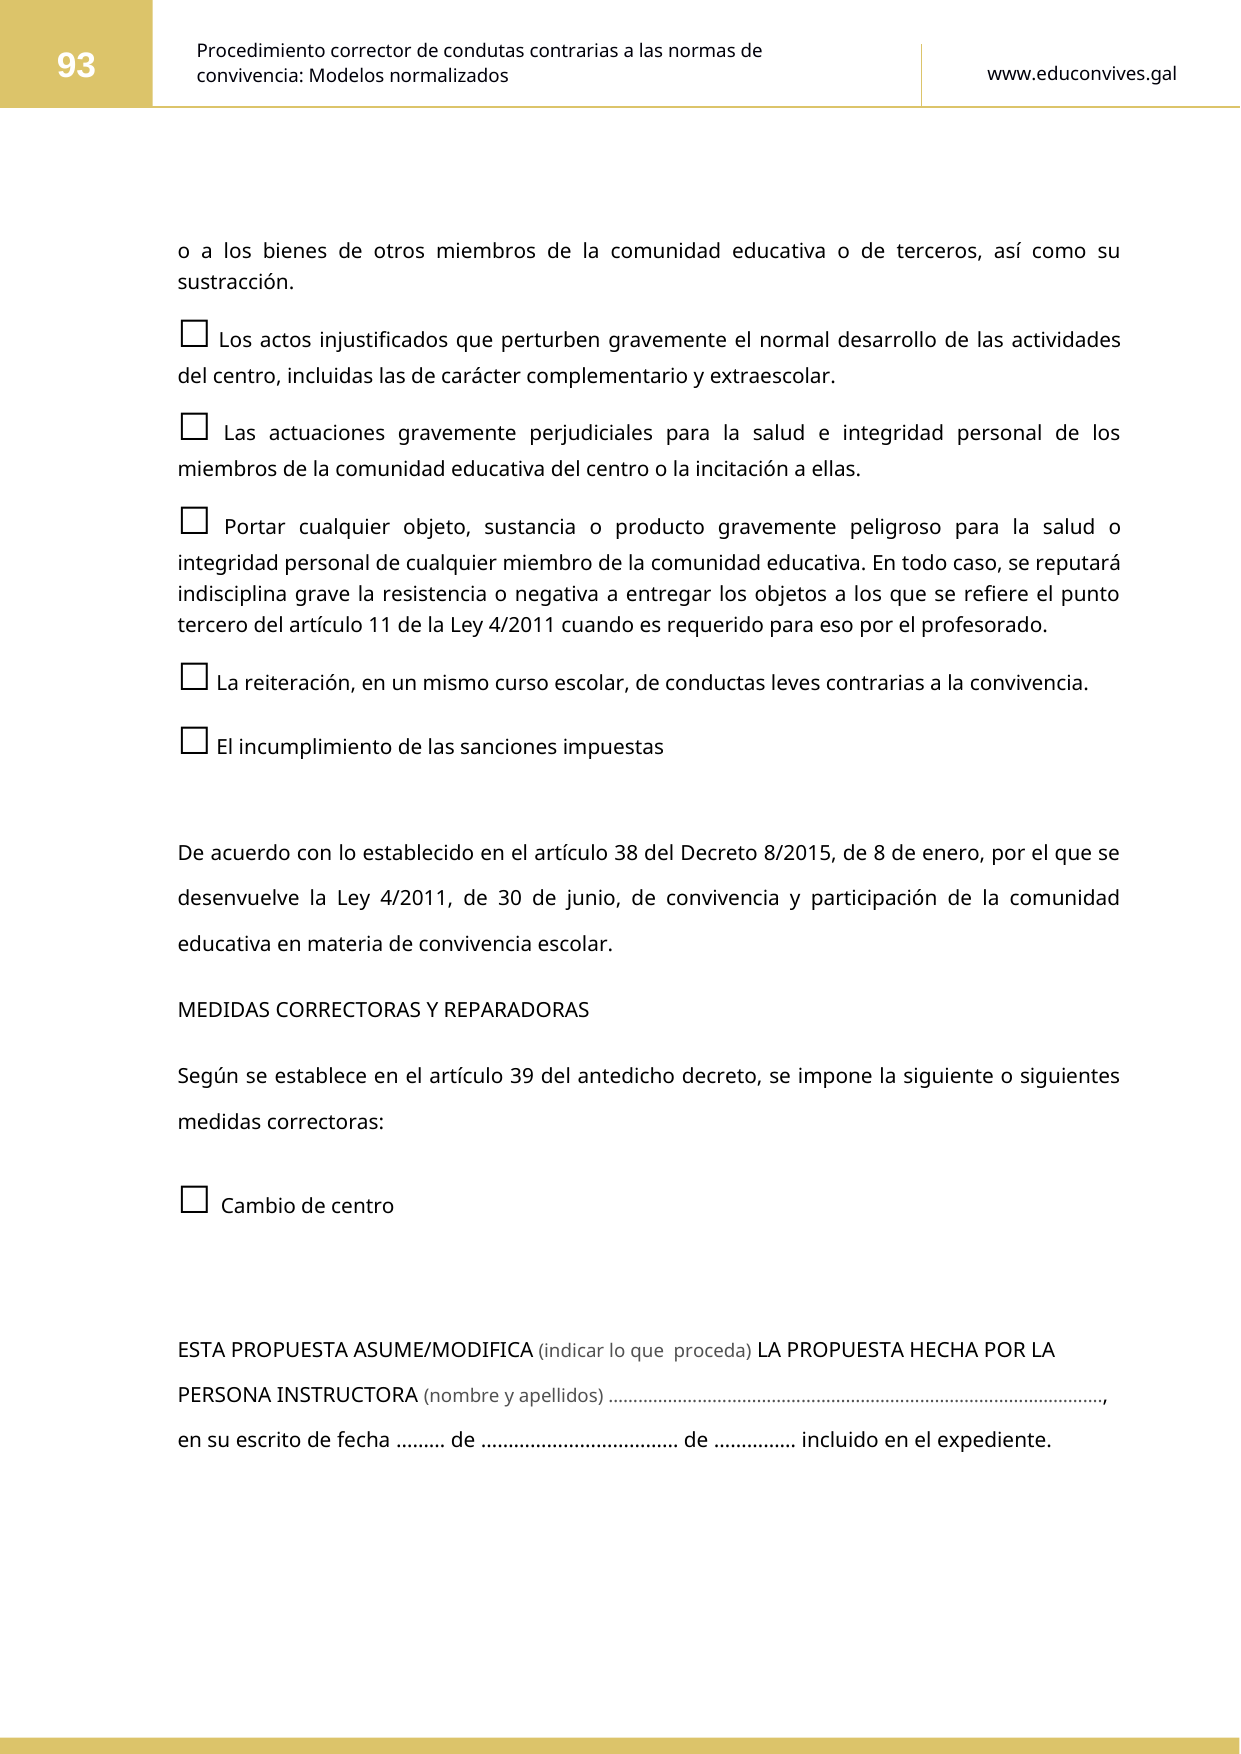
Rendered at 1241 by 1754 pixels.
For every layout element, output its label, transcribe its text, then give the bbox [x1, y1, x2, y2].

text Según se establece en el artículo 39 del antedicho decreto, se impone la siguiente o siguientes medidas correctoras: [177, 1061, 1122, 1135]
text ☐ El incumplimiento de las sanciones impuestas [177, 714, 1122, 765]
text ☐ Los actos injustificados que perturben gravemente el normal desarrollo de las actividades del centro, incluidas las de carácter complementario y extraescolar. [177, 307, 1122, 389]
text ☐ La reiteración, en un mismo curso escolar, de conductas leves contrarias a la convivencia. [177, 650, 1122, 701]
text ☐ Cambio de centro [177, 1173, 1122, 1224]
text ☐ Portar cualquier objeto, sustancia o producto gravemente peligroso para la salud o integridad personal de cualquier miembro de la comunidad educativa. En todo caso, se reputará indisciplina grave la resistencia o negativa a entregar los objetos a los que se refiere el punto tercero del artículo 11 de la Ley 4/2011 cuando es requerido para eso por el profesorado. [177, 494, 1122, 639]
text ESTA PROPUESTA ASUME/MODIFICA (indicar lo que proceda) LA PROPUESTA HECHA POR LA PERSONA INSTRUCTORA (nombre y apellidos) ………………………………………………………………………………………., en su escrito de fecha ……… de ……………………………… de …………… incluido en el expediente. [177, 1335, 1122, 1454]
text o a los bienes de otros miembros de la comunidad educativa o de terceros, así como su sustracción. [177, 236, 1122, 296]
text De acuerdo con lo establecido en el artículo 38 del Decreto 8/2015, de 8 de enero, por el que se desenvuelve la Ley 4/2011, de 30 de junio, de convivencia y participación de la comunidad educativa en materia de convivencia escolar. [177, 838, 1122, 957]
text MEDIDAS CORRECTORAS Y REPARADORAS [177, 995, 1122, 1023]
text ☐ Las actuaciones gravemente perjudiciales para la salud e integridad personal de los miembros de la comunidad educativa del centro o la incitación a ellas. [177, 401, 1122, 483]
